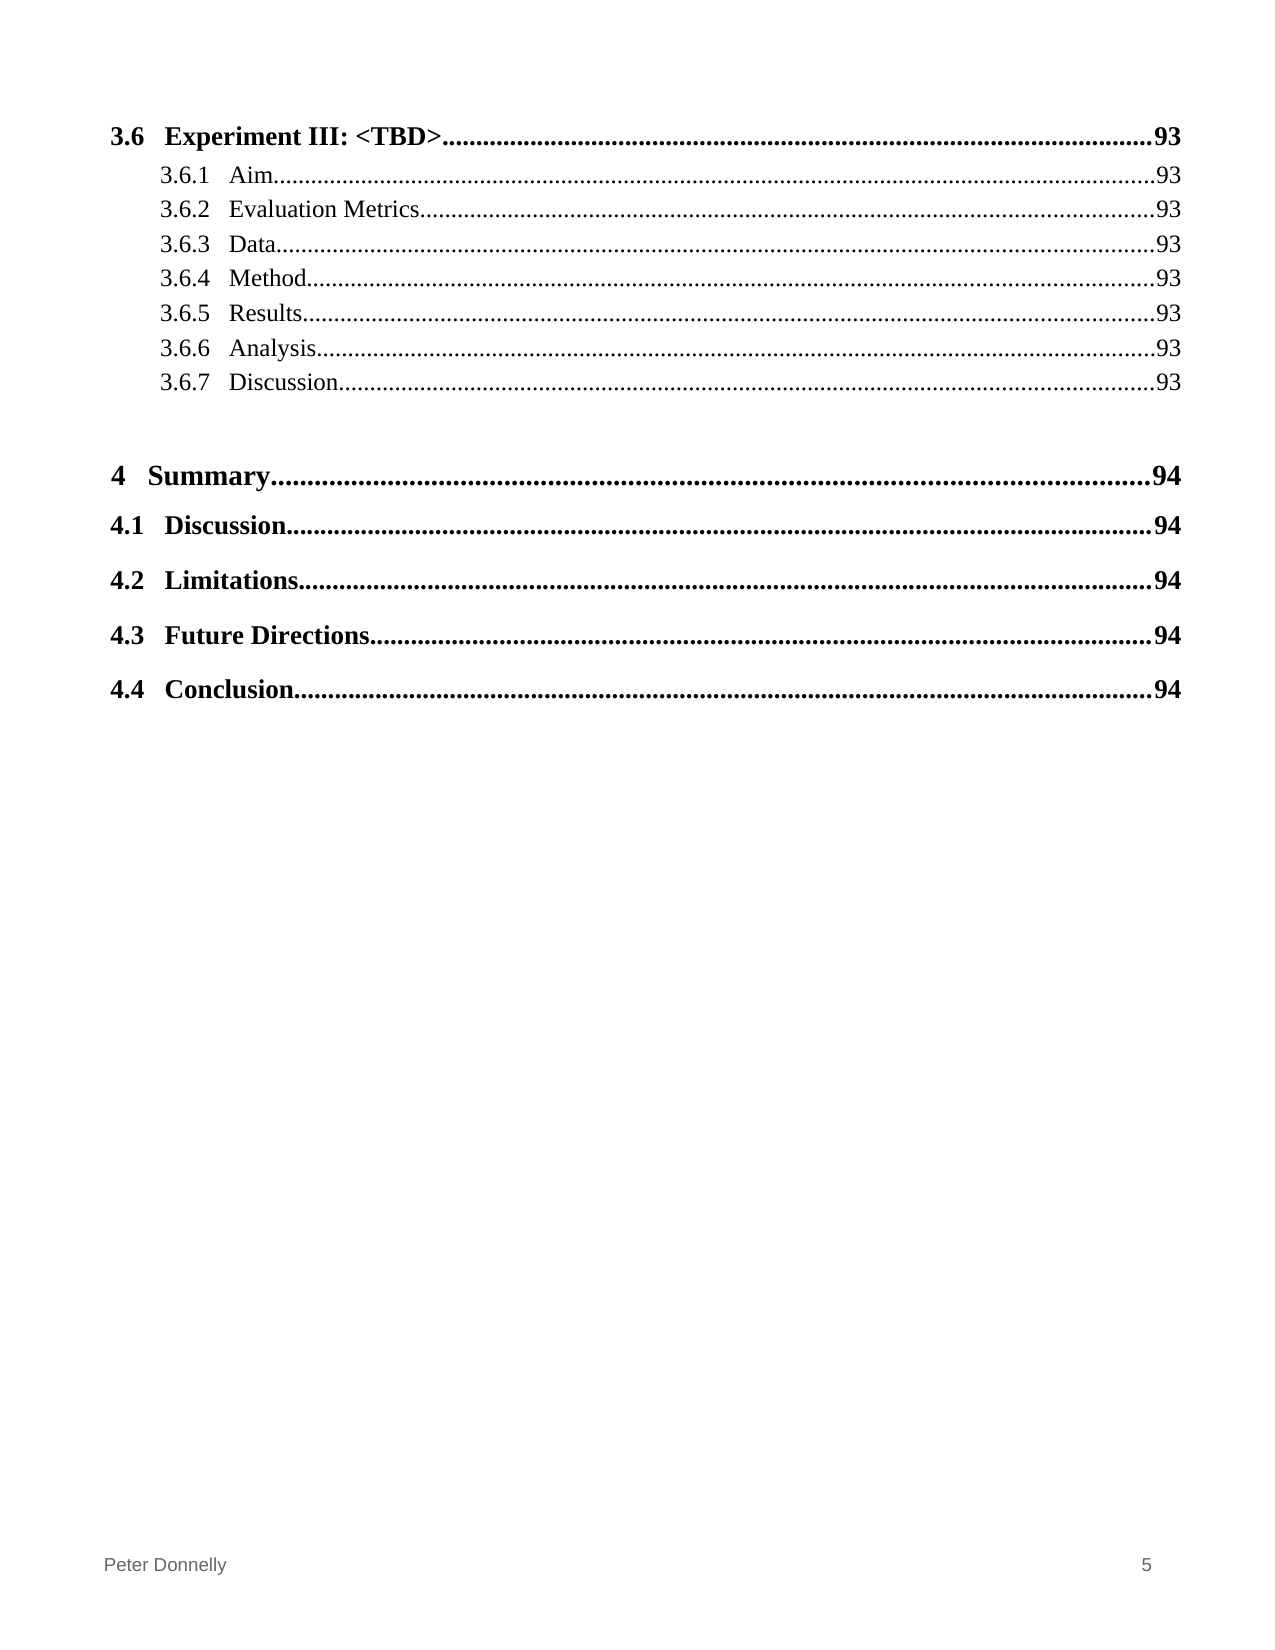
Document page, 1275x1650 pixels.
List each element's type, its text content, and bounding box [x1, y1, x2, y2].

text 3.6.2 Evaluation Metrics 93 [154, 194, 1181, 223]
text 3.6.7 Discussion 93 [154, 367, 1181, 396]
text 3.6.6 Analysis 93 [154, 333, 1181, 361]
text 4.4 Conclusion 94 [103, 674, 1181, 705]
text 4.3 Future Directions 94 [103, 619, 1181, 650]
text 4 Summary 94 [103, 458, 1181, 492]
text 3.6.3 Data 93 [154, 229, 1181, 258]
text 3.6.5 Results 93 [154, 298, 1181, 327]
text 4.2 Limitations 94 [103, 564, 1181, 595]
text 3.6.1 Aim 93 [154, 160, 1181, 188]
text 3.6 Experiment III: <TBD> 93 [103, 120, 1181, 151]
text 3.6.4 Method 93 [154, 263, 1181, 292]
text 4.1 Discussion 94 [103, 509, 1181, 540]
